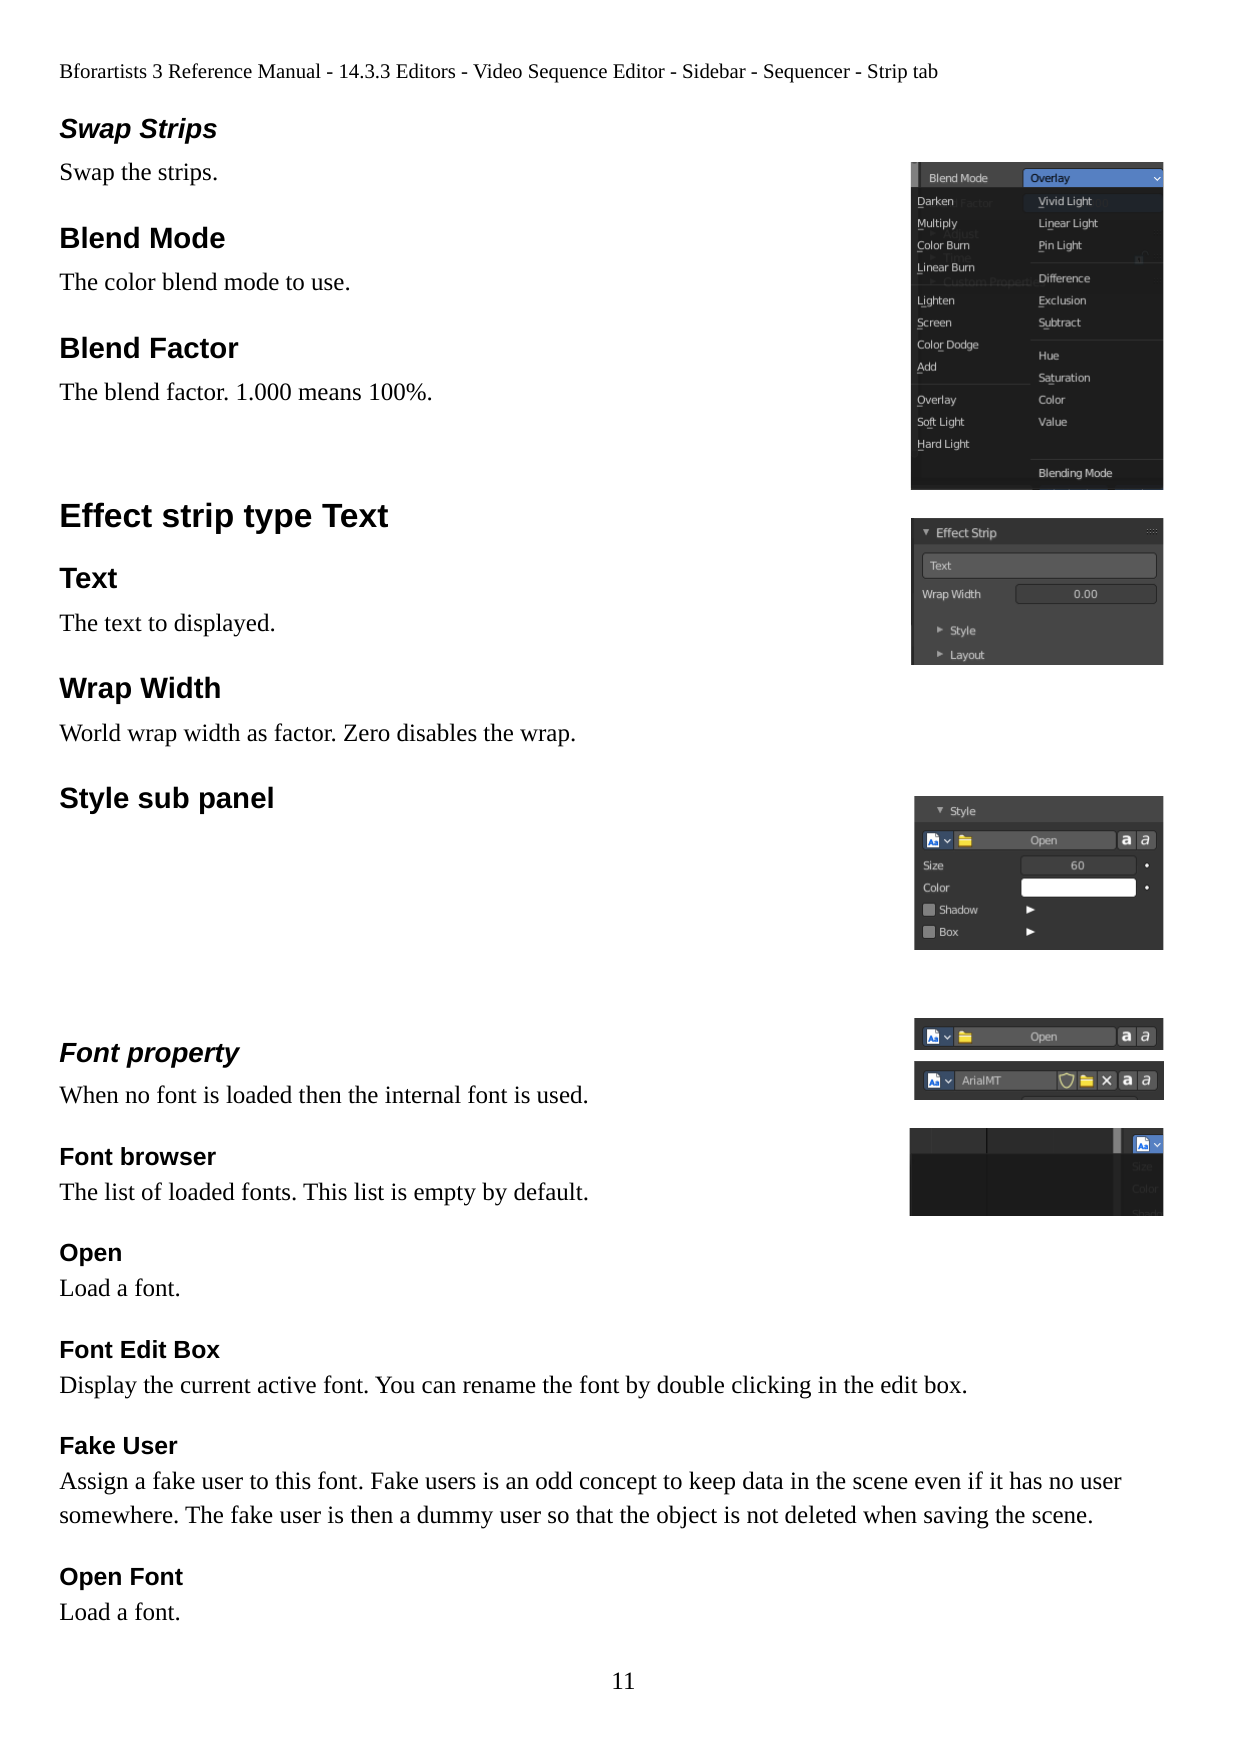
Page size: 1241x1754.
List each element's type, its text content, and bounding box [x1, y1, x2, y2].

subtitle Font Edit Box [59, 1335, 1181, 1363]
text [1164, 608, 1181, 636]
text When no font is loaded then the internal font is used. [59, 1081, 1181, 1109]
subtitle Wrap Width [59, 671, 1181, 705]
subtitle [1164, 221, 1181, 254]
text Assign a fake user to this font. Fake users is an odd concept to keep data in the scene even if it has no user somewhere. The fake user is then a dummy user so that the object is not deleted when saving the scene. [59, 1466, 1181, 1529]
subtitle Open [59, 1238, 1181, 1267]
subtitle Font property [59, 1036, 1181, 1068]
text World wrap width as factor. Zero disables the wrap. [59, 718, 1181, 746]
picture [914, 796, 1164, 950]
picture [914, 1061, 1164, 1100]
subtitle Swap Strips [59, 113, 1181, 144]
subtitle Blend Factor [59, 331, 910, 364]
subtitle Fake User [59, 1431, 1181, 1460]
text The color blend mode to use. [59, 267, 910, 296]
subtitle [1164, 331, 1181, 364]
text The blend factor. 1.000 means 100%. [59, 377, 910, 406]
text The text to displayed. [59, 608, 911, 636]
subtitle Font browser [59, 1142, 909, 1171]
text Display the current active font. You can rename the font by double clicking in the edit box. [59, 1370, 1181, 1398]
text The list of loaded fonts. This list is empty by default. [59, 1177, 909, 1206]
picture [910, 162, 1164, 490]
picture [909, 1128, 1164, 1216]
subtitle [1164, 1142, 1181, 1171]
subtitle Text [59, 561, 911, 595]
subtitle Open Font [59, 1562, 1181, 1591]
subtitle Blend Mode [59, 221, 910, 254]
subtitle [1164, 561, 1181, 595]
text Load a font. [59, 1273, 1181, 1302]
text Swap the strips. [59, 157, 1181, 186]
subtitle Effect strip type Text [59, 496, 1181, 534]
picture [911, 518, 1164, 665]
subtitle Style sub panel [59, 781, 1181, 815]
text Load a font. [59, 1597, 1181, 1626]
picture [914, 1018, 1164, 1050]
